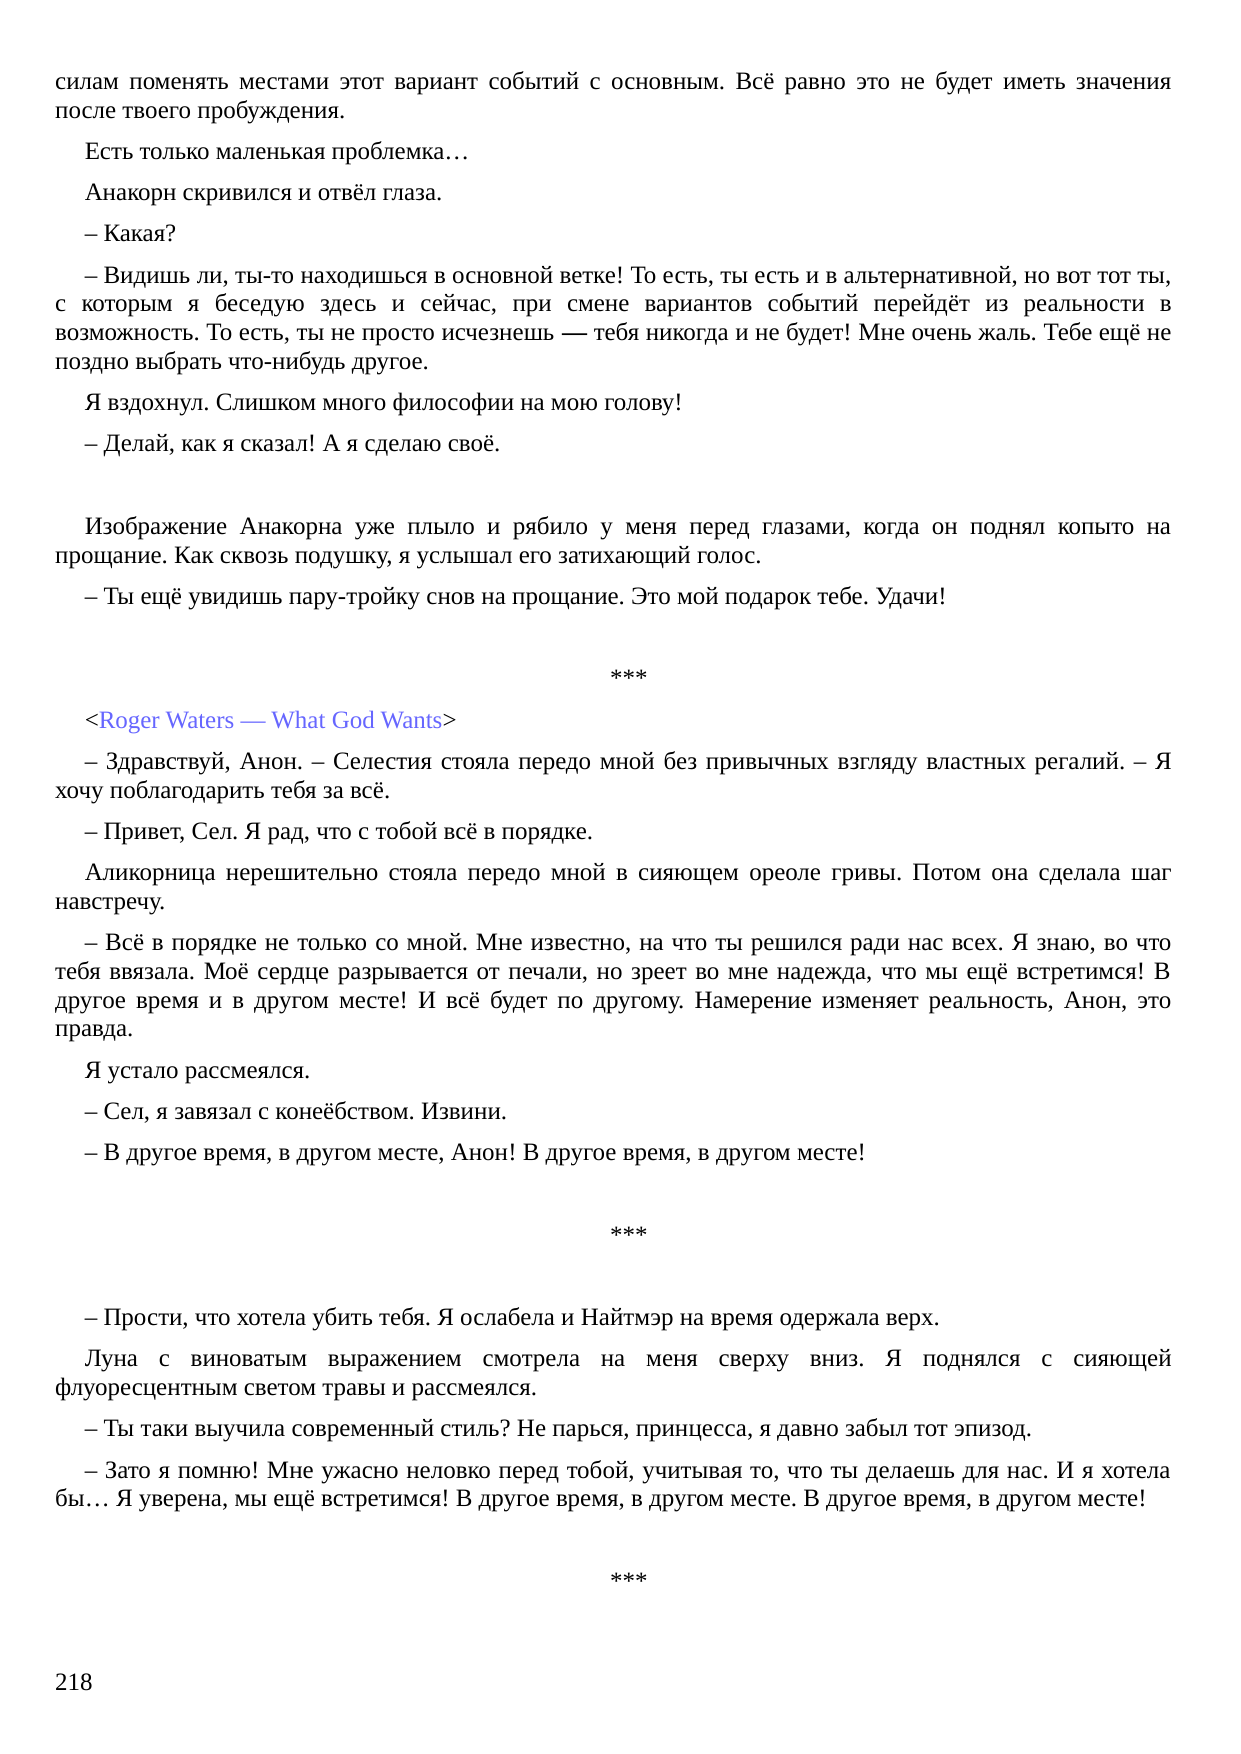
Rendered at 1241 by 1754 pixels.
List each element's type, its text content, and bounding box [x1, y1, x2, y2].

text – Ты таки выучила современный стиль? Не парься, принцесса, я давно забыл тот эпизод. [55, 1413, 1173, 1442]
text – Привет, Сел. Я рад, что с тобой всё в порядке. [55, 816, 1173, 845]
text <Roger Waters — What God Wants> [55, 705, 1173, 733]
text силам поменять местами этот вариант событий с основным. Всё равно это не будет иметь значения после твоего пробуждения. [55, 66, 1173, 123]
text Анакорн скривился и отвёл глаза. [55, 177, 1173, 206]
text – Прости, что хотела убить тебя. Я ослабела и Найтмэр на время одержала верх. [55, 1302, 1173, 1331]
text Луна с виноватым выражением смотрела на меня сверху вниз. Я поднялся с сияющей флуоресцентным светом травы и рассмеялся. [55, 1343, 1173, 1401]
text – Какая? [55, 218, 1173, 247]
text Аликорница нерешительно стояла передо мной в сияющем ореоле гривы. Потом она сделала шаг навстречу. [55, 857, 1173, 915]
text – Всё в порядке не только со мной. Мне известно, на что ты решился ради нас всех. Я знаю, во что тебя ввязала. Моё сердце разрывается от печали, но зреет во мне надежда, что мы ещё встретимся! В другое время и в другом месте! И всё будет по другому. Намерение изменяет реальность, Анон, это правда. [55, 927, 1173, 1042]
text *** [55, 1220, 1173, 1248]
text – Видишь ли, ты-то находишься в основной ветке! То есть, ты есть и в альтернативной, но вот тот ты, с которым я беседую здесь и сейчас, при смене вариантов событий перейдёт из реальности в возможность. То есть, ты не просто исчезнешь — тебя никогда и не будет! Мне очень жаль. Тебе ещё не поздно выбрать что-нибудь другое. [55, 260, 1173, 375]
text – Делай, как я сказал! А я сделаю своё. [55, 428, 1173, 457]
text – В другое время, в другом месте, Анон! В другое время, в другом месте! [55, 1137, 1173, 1166]
text Я вздохнул. Слишком много философии на мою голову! [55, 387, 1173, 416]
text Изображение Анакорна уже плыло и рябило у меня перед глазами, когда он поднял копыто на прощание. Как сквозь подушку, я услышал его затихающий голос. [55, 511, 1173, 568]
text – Здравствуй, Анон. – Селестия стояла передо мной без привычных взгляду властных регалий. – Я хочу поблагодарить тебя за всё. [55, 746, 1173, 803]
text *** [55, 1566, 1173, 1595]
text Есть только маленькая проблемка… [55, 136, 1173, 165]
text – Ты ещё увидишь пару-тройку снов на прощание. Это мой подарок тебе. Удачи! [55, 581, 1173, 610]
text *** [55, 663, 1173, 692]
text – Зато я помню! Мне ужасно неловко перед тобой, учитывая то, что ты делаешь для нас. И я хотела бы… Я уверена, мы ещё встретимся! В другое время, в другом месте. В другое время, в другом месте! [55, 1455, 1173, 1512]
text Я устало рассмеялся. [55, 1055, 1173, 1083]
text – Сел, я завязал с конеёбством. Извини. [55, 1096, 1173, 1125]
